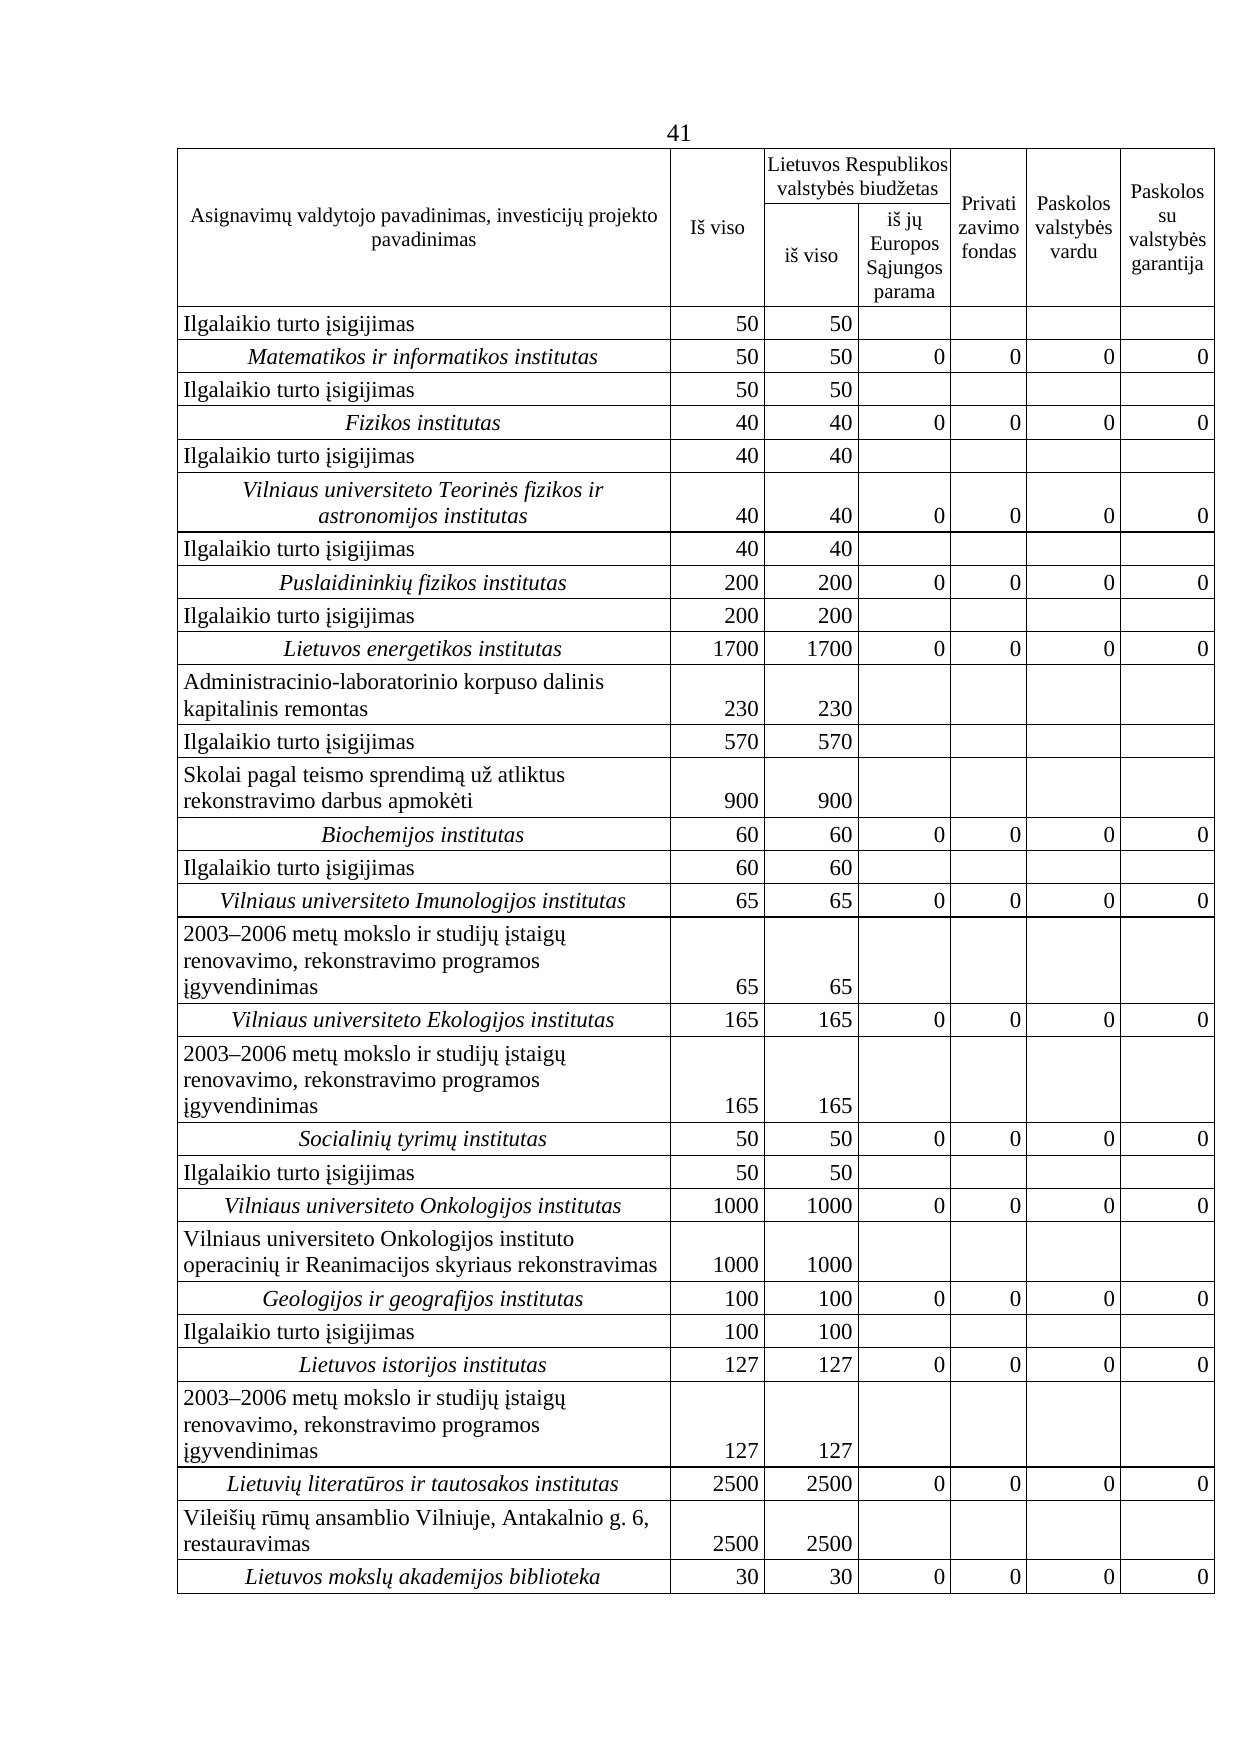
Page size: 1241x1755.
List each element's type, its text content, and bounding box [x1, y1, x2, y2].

table_cell 0 [1027, 1468, 1120, 1500]
table_cell [859, 918, 950, 1002]
table_cell 0 [1121, 1560, 1214, 1592]
table_cell 0 [1027, 1189, 1120, 1221]
table_cell 0 [951, 473, 1026, 531]
table_cell 0 [859, 473, 950, 531]
table_cell 0 [1027, 340, 1120, 372]
table_cell [1121, 373, 1214, 405]
table_cell 50 [671, 1123, 764, 1155]
table_cell [951, 725, 1026, 757]
table_cell 2500 [671, 1468, 764, 1500]
table_cell Lietuvių literatūros ir tautosakos institutas [178, 1468, 670, 1500]
table_cell 0 [951, 1004, 1026, 1036]
table_cell Vileišių rūmų ansamblio Vilniuje, Antakalnio g. 6, restauravimas [178, 1501, 670, 1559]
table_cell [951, 1382, 1026, 1466]
table_cell Ilgalaikio turto įsigijimas [178, 1156, 670, 1188]
table_cell Vilniaus universiteto Imunologijos institutas [178, 884, 670, 916]
table_cell Vilniaus universiteto Ekologijos institutas [178, 1004, 670, 1036]
table_cell Ilgalaikio turto įsigijimas [178, 307, 670, 339]
table_cell [859, 307, 950, 339]
table_cell [951, 1315, 1026, 1347]
table_cell 0 [1027, 1348, 1120, 1381]
table_cell 40 [765, 473, 858, 531]
table_header Paskolos su valstybės garantija [1121, 149, 1214, 306]
table_cell [1027, 307, 1120, 339]
table_cell 0 [859, 818, 950, 850]
table_cell 0 [859, 1560, 950, 1592]
table_cell 50 [671, 1156, 764, 1188]
table_cell 0 [859, 1189, 950, 1221]
table_cell [1121, 665, 1214, 724]
table_cell [1027, 758, 1120, 817]
table_cell 0 [1027, 818, 1120, 850]
table_cell [951, 1037, 1026, 1122]
table_cell 230 [765, 665, 858, 724]
table_cell 0 [951, 632, 1026, 664]
table_cell 65 [765, 884, 858, 916]
table_cell Ilgalaikio turto įsigijimas [178, 851, 670, 883]
table_cell 1000 [765, 1189, 858, 1221]
table_cell [859, 1222, 950, 1281]
table_cell 0 [1121, 884, 1214, 916]
table_cell 0 [1121, 818, 1214, 850]
table_cell 0 [951, 1189, 1026, 1221]
table_cell 65 [671, 918, 764, 1002]
table_cell 0 [1027, 406, 1120, 439]
table_cell 1000 [671, 1222, 764, 1281]
table_header Privatizavimo fondas [951, 149, 1026, 306]
table_cell [859, 758, 950, 817]
table_cell [1121, 758, 1214, 817]
table_cell iš jų Europos Sąjungos parama [859, 204, 950, 306]
table_cell [859, 851, 950, 883]
table_cell Administracinio-laboratorinio korpuso dalinis kapitalinis remontas [178, 665, 670, 724]
table_cell [1027, 1382, 1120, 1466]
table_cell 0 [1027, 632, 1120, 664]
table_cell [951, 1156, 1026, 1188]
table_cell 0 [1027, 566, 1120, 598]
table_cell 60 [671, 818, 764, 850]
table_cell Fizikos institutas [178, 406, 670, 439]
table_cell [951, 373, 1026, 405]
table_cell [1027, 665, 1120, 724]
table_cell 40 [765, 440, 858, 472]
table_cell [1121, 599, 1214, 631]
table_cell [951, 599, 1026, 631]
table_cell Matematikos ir informatikos institutas [178, 340, 670, 372]
table_cell [1121, 1315, 1214, 1347]
table_cell 0 [859, 1123, 950, 1155]
table_cell Lietuvos energetikos institutas [178, 632, 670, 664]
table_cell 0 [951, 1123, 1026, 1155]
table_cell 0 [1027, 1004, 1120, 1036]
table_cell 0 [859, 1468, 950, 1500]
table_cell 0 [1027, 884, 1120, 916]
table_cell [859, 1156, 950, 1188]
table_cell [1121, 725, 1214, 757]
table_cell 50 [671, 373, 764, 405]
table_cell Ilgalaikio turto įsigijimas [178, 373, 670, 405]
table_cell [1121, 1156, 1214, 1188]
table_cell Ilgalaikio turto įsigijimas [178, 1315, 670, 1347]
table_cell [859, 1315, 950, 1347]
table_cell 50 [671, 307, 764, 339]
table_cell 0 [1121, 1004, 1214, 1036]
table_cell 0 [951, 1348, 1026, 1381]
table_cell 0 [951, 566, 1026, 598]
table_cell [859, 1037, 950, 1122]
table_cell 200 [765, 599, 858, 631]
table_cell 40 [765, 533, 858, 565]
table_cell Ilgalaikio turto įsigijimas [178, 440, 670, 472]
table_cell [1027, 599, 1120, 631]
table_cell 30 [765, 1560, 858, 1592]
table_cell [1027, 373, 1120, 405]
table_cell [951, 307, 1026, 339]
table_cell 1000 [765, 1222, 858, 1281]
table_cell 0 [859, 566, 950, 598]
table_cell 0 [1121, 1189, 1214, 1221]
table_cell 0 [859, 884, 950, 916]
table_cell [1121, 440, 1214, 472]
table_cell 0 [1027, 473, 1120, 531]
table_header Lietuvos Respublikos valstybės biudžetas [765, 149, 950, 203]
table_cell 50 [765, 373, 858, 405]
table_cell 0 [1121, 1282, 1214, 1314]
table_cell Ilgalaikio turto įsigijimas [178, 599, 670, 631]
table_cell 40 [671, 473, 764, 531]
table_cell 100 [765, 1282, 858, 1314]
table_cell 0 [1121, 406, 1214, 439]
table_cell 200 [765, 566, 858, 598]
table_cell Vilniaus universiteto Onkologijos institutas [178, 1189, 670, 1221]
table_cell [859, 373, 950, 405]
table_cell 50 [671, 340, 764, 372]
table_cell 0 [859, 1004, 950, 1036]
table_cell [1121, 1222, 1214, 1281]
table_cell 127 [671, 1348, 764, 1381]
table_cell 200 [671, 599, 764, 631]
table_cell 0 [859, 340, 950, 372]
table_cell Vilniaus universiteto Teorinės fizikos ir astronomijos institutas [178, 473, 670, 531]
table_cell 50 [765, 1123, 858, 1155]
table_cell 127 [671, 1382, 764, 1466]
table_cell [859, 440, 950, 472]
table_cell [1027, 533, 1120, 565]
table_cell [951, 1501, 1026, 1559]
table_cell 1700 [765, 632, 858, 664]
table_cell Ilgalaikio turto įsigijimas [178, 533, 670, 565]
table_cell 0 [1027, 1282, 1120, 1314]
table_cell 0 [951, 884, 1026, 916]
table_cell [859, 665, 950, 724]
table_cell 2003–2006 metų mokslo ir studijų įstaigų renovavimo, rekonstravimo programos įgyvendinimas [178, 918, 670, 1002]
table_cell 50 [765, 1156, 858, 1188]
table_cell 165 [671, 1004, 764, 1036]
table_cell [1027, 1222, 1120, 1281]
table_cell 570 [765, 725, 858, 757]
table_cell Lietuvos mokslų akademijos biblioteka [178, 1560, 670, 1592]
table_cell 100 [765, 1315, 858, 1347]
table_cell [1121, 533, 1214, 565]
table_header Asignavimų valdytojo pavadinimas, investicijų projekto pavadinimas [178, 149, 670, 306]
table_cell 60 [765, 818, 858, 850]
table_cell [951, 758, 1026, 817]
table_cell Biochemijos institutas [178, 818, 670, 850]
table_cell 2500 [765, 1501, 858, 1559]
table_cell [859, 725, 950, 757]
table_cell 127 [765, 1348, 858, 1381]
table_cell 165 [671, 1037, 764, 1122]
table_cell [859, 533, 950, 565]
table_cell 0 [859, 1348, 950, 1381]
table_cell [1027, 918, 1120, 1002]
table_cell 2003–2006 metų mokslo ir studijų įstaigų renovavimo, rekonstravimo programos įgyvendinimas [178, 1037, 670, 1122]
table_cell [1027, 725, 1120, 757]
table_cell 100 [671, 1282, 764, 1314]
table_cell 0 [1027, 1123, 1120, 1155]
table_cell 0 [1121, 566, 1214, 598]
table_cell [1027, 851, 1120, 883]
table_cell iš viso [765, 204, 858, 306]
table_cell [951, 851, 1026, 883]
table_cell [1121, 1501, 1214, 1559]
table_cell [1121, 307, 1214, 339]
table_cell 165 [765, 1037, 858, 1122]
table_cell 2003–2006 metų mokslo ir studijų įstaigų renovavimo, rekonstravimo programos įgyvendinimas [178, 1382, 670, 1466]
table_cell [1027, 1501, 1120, 1559]
table_cell [1121, 1382, 1214, 1466]
table_header Iš viso [671, 149, 764, 306]
table_cell [951, 665, 1026, 724]
table_cell 0 [1121, 1348, 1214, 1381]
table_cell 0 [951, 340, 1026, 372]
table_cell Geologijos ir geografijos institutas [178, 1282, 670, 1314]
table_cell 0 [859, 1282, 950, 1314]
table_cell 0 [1121, 1468, 1214, 1500]
table_cell 0 [1027, 1560, 1120, 1592]
table_cell 40 [671, 533, 764, 565]
table_cell Skolai pagal teismo sprendimą už atliktus rekonstravimo darbus apmokėti [178, 758, 670, 817]
table_cell Puslaidininkių fizikos institutas [178, 566, 670, 598]
table_cell 900 [765, 758, 858, 817]
table_cell [1027, 440, 1120, 472]
table_cell [1121, 918, 1214, 1002]
table_cell [951, 533, 1026, 565]
table_cell [951, 918, 1026, 1002]
table_cell 900 [671, 758, 764, 817]
table_cell 0 [951, 818, 1026, 850]
table_cell 40 [765, 406, 858, 439]
table_cell 60 [765, 851, 858, 883]
table_cell [1027, 1315, 1120, 1347]
table_cell 127 [765, 1382, 858, 1466]
table_cell 50 [765, 307, 858, 339]
table_cell [859, 1501, 950, 1559]
table_cell Lietuvos istorijos institutas [178, 1348, 670, 1381]
table_header Paskolos valstybės vardu [1027, 149, 1120, 306]
table_cell 40 [671, 440, 764, 472]
table_cell Vilniaus universiteto Onkologijos instituto operacinių ir Reanimacijos skyriaus rekonstravimas [178, 1222, 670, 1281]
table_cell [1121, 1037, 1214, 1122]
table_cell 0 [1121, 1123, 1214, 1155]
table_cell 1700 [671, 632, 764, 664]
table_cell 0 [1121, 473, 1214, 531]
table_cell 65 [671, 884, 764, 916]
table_cell 0 [951, 1560, 1026, 1592]
table_cell 40 [671, 406, 764, 439]
table_cell 60 [671, 851, 764, 883]
table_cell Socialinių tyrimų institutas [178, 1123, 670, 1155]
table_cell [859, 599, 950, 631]
table_cell [1121, 851, 1214, 883]
table_cell 200 [671, 566, 764, 598]
table_cell 0 [951, 1282, 1026, 1314]
table_cell 50 [765, 340, 858, 372]
table_cell 100 [671, 1315, 764, 1347]
table_cell 0 [859, 406, 950, 439]
table_cell 1000 [671, 1189, 764, 1221]
table_cell [1027, 1037, 1120, 1122]
table_cell 0 [951, 406, 1026, 439]
table_cell [1027, 1156, 1120, 1188]
table_cell 2500 [765, 1468, 858, 1500]
table_cell [951, 440, 1026, 472]
table_cell 165 [765, 1004, 858, 1036]
table_cell Ilgalaikio turto įsigijimas [178, 725, 670, 757]
table_cell [951, 1222, 1026, 1281]
table_cell 30 [671, 1560, 764, 1592]
table_cell 230 [671, 665, 764, 724]
table_cell [859, 1382, 950, 1466]
table_cell 65 [765, 918, 858, 1002]
table_cell 0 [859, 632, 950, 664]
table_cell 0 [951, 1468, 1026, 1500]
table_cell 2500 [671, 1501, 764, 1559]
table_cell 0 [1121, 340, 1214, 372]
table_cell 570 [671, 725, 764, 757]
table_cell 0 [1121, 632, 1214, 664]
